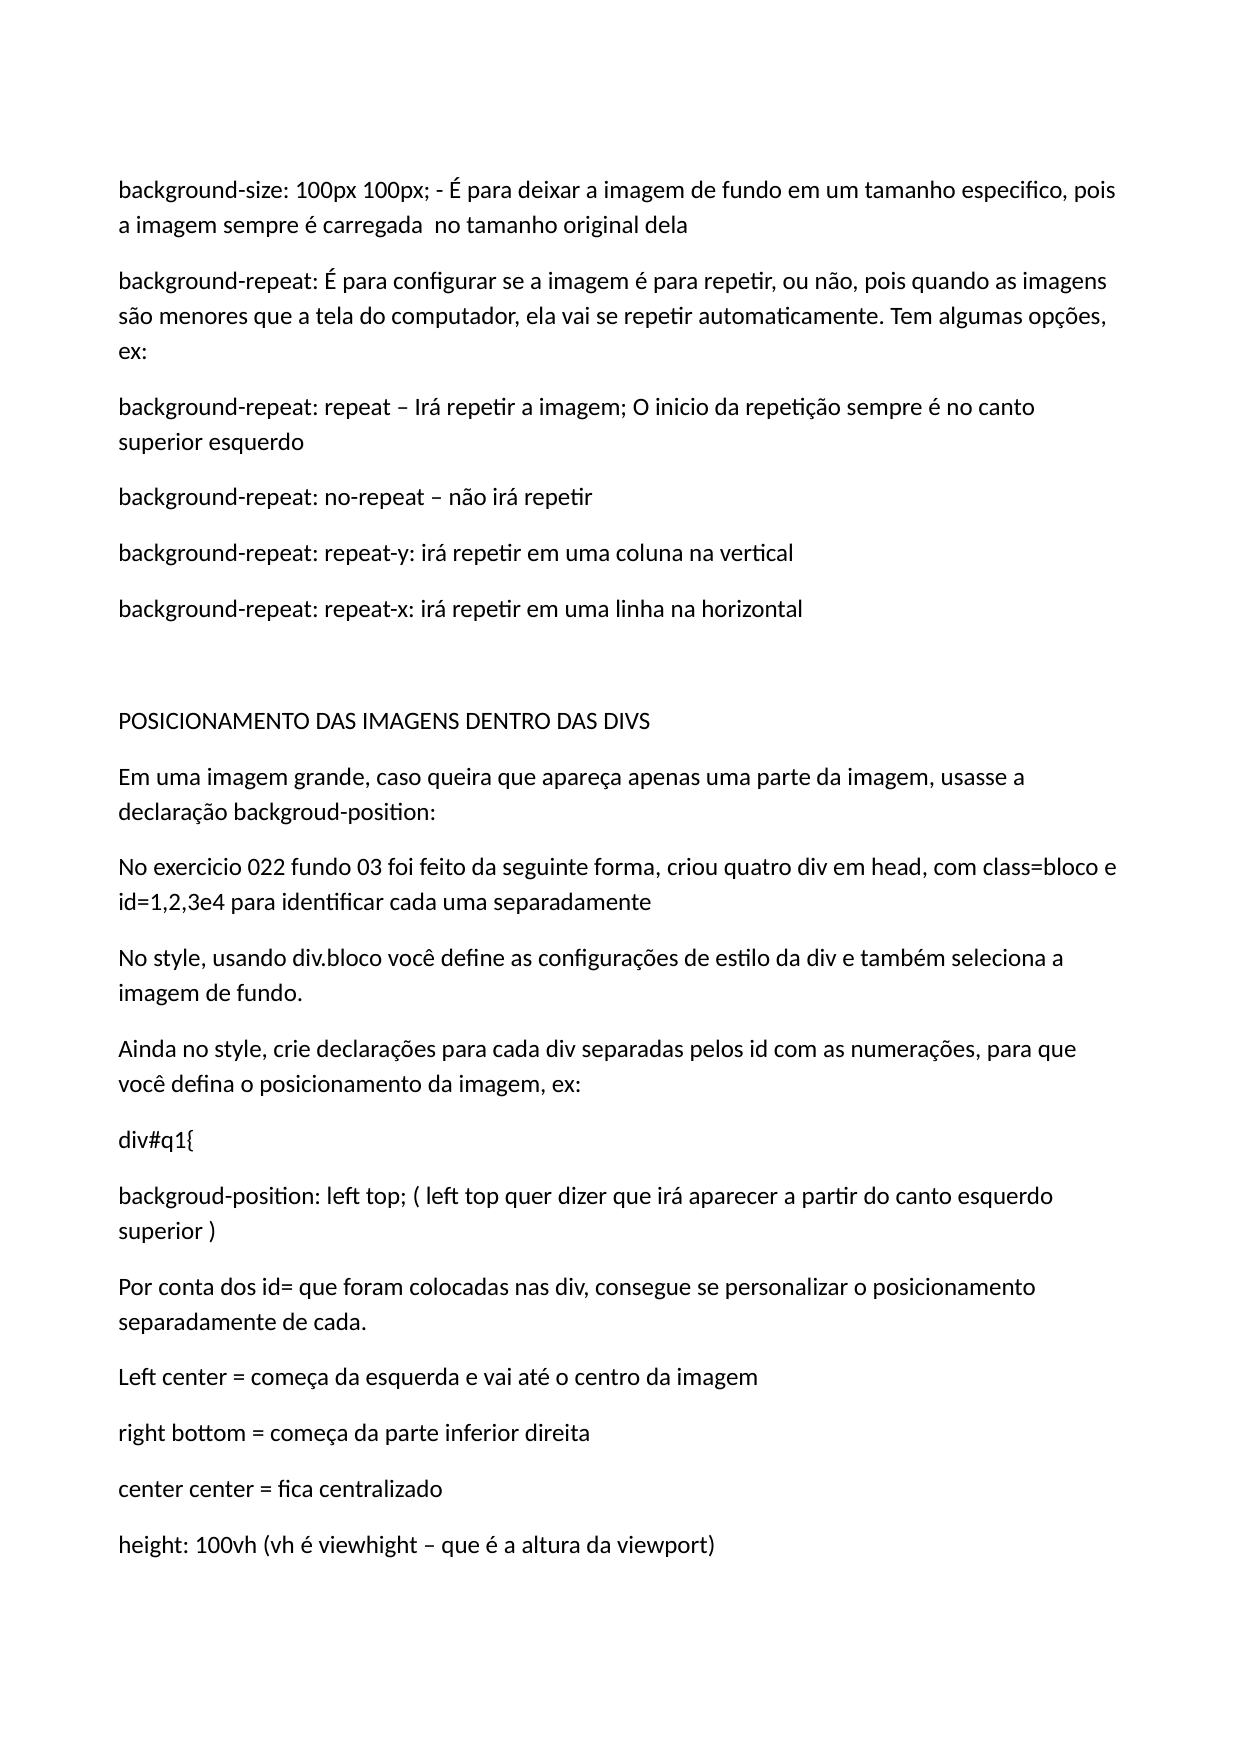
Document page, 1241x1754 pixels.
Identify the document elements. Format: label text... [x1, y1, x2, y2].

text height: 100vh (vh é viewhight – que é a altura da viewport) [118, 1529, 1122, 1559]
text Por conta dos id= que foram colocadas nas div, consegue se personalizar o posicionamento separadamente de cada. [118, 1271, 1122, 1336]
text background-repeat: no-repeat – não irá repetir [118, 481, 1122, 512]
text center center = fica centralizado [118, 1473, 1122, 1504]
text background-repeat: É para configurar se a imagem é para repetir, ou não, pois quando as imagens são menores que a tela do computador, ela vai se repetir automaticamente. Tem algumas opções, ex: [118, 265, 1122, 365]
text backgroud-position: left top; ( left top quer dizer que irá aparecer a partir do canto esquerdo superior ) [118, 1180, 1122, 1245]
text background-repeat: repeat-x: irá repetir em uma linha na horizontal [118, 593, 1122, 624]
text background-size: 100px 100px; - É para deixar a imagem de fundo em um tamanho especifico, pois a imagem sempre é carregada no tamanho original dela [118, 174, 1122, 239]
text right bottom = começa da parte inferior direita [118, 1417, 1122, 1448]
text No exercicio 022 fundo 03 foi feito da seguinte forma, criou quatro div em head, com class=bloco e id=1,2,3e4 para identificar cada uma separadamente [118, 851, 1122, 917]
text background-repeat: repeat – Irá repetir a imagem; O inicio da repetição sempre é no canto superior esquerdo [118, 391, 1122, 456]
text POSICIONAMENTO DAS IMAGENS DENTRO DAS DIVS [118, 705, 1122, 735]
text Em uma imagem grande, caso queira que apareça apenas uma parte da imagem, usasse a declaração backgroud-position: [118, 761, 1122, 826]
text Ainda no style, crie declarações para cada div separadas pelos id com as numerações, para que você defina o posicionamento da imagem, ex: [118, 1033, 1122, 1099]
text No style, usando div.bloco você define as configurações de estilo da div e também seleciona a imagem de fundo. [118, 942, 1122, 1008]
text background-repeat: repeat-y: irá repetir em uma coluna na vertical [118, 537, 1122, 568]
text div#q1{ [118, 1124, 1122, 1154]
text Left center = começa da esquerda e vai até o centro da imagem [118, 1361, 1122, 1392]
